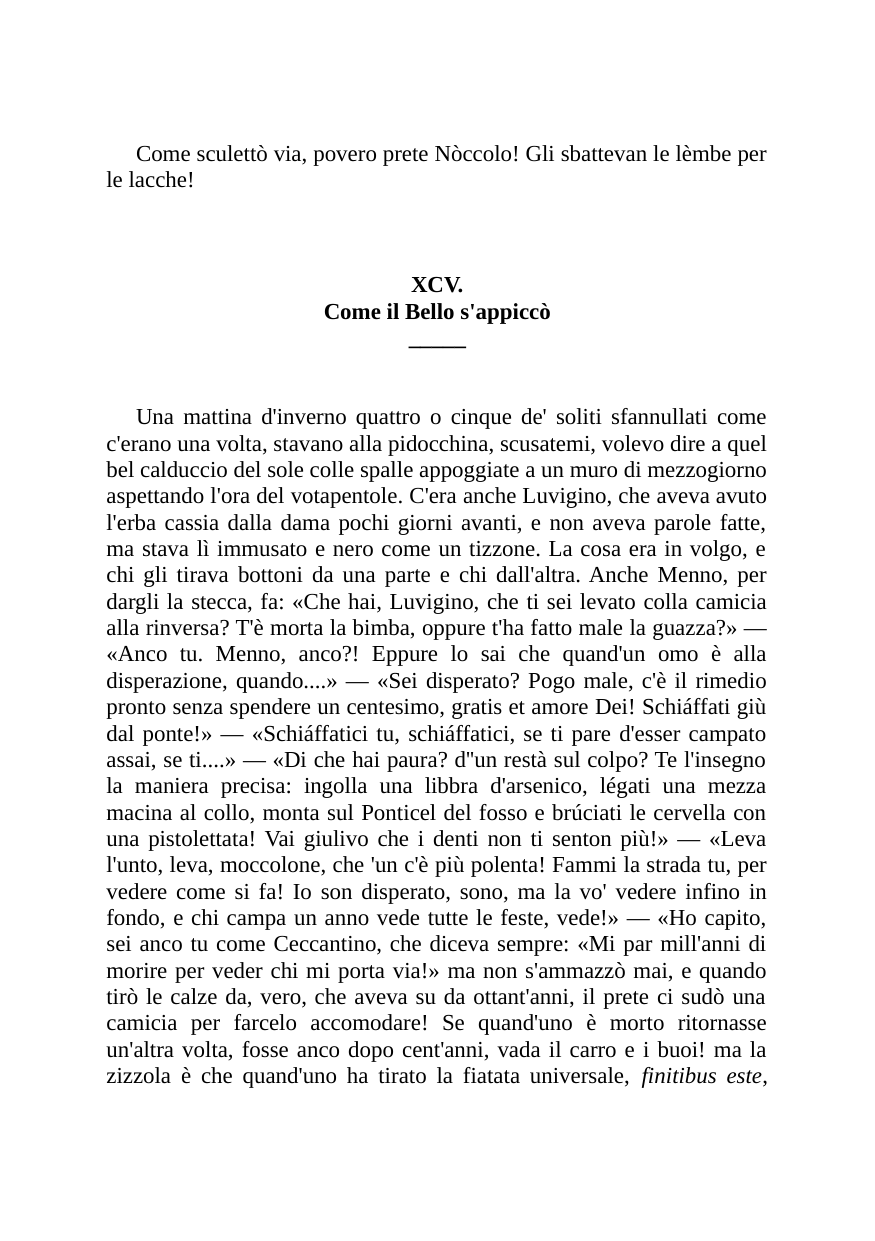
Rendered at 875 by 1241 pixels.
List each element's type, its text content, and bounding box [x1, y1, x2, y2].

text Come il Bello s'appiccò [106, 298, 768, 324]
text XCV. [106, 272, 768, 298]
text Come sculettò via, povero prete Nòccolo! Gli sbattevan le lèmbe per le lacche! [106, 140, 768, 192]
text _____ [106, 324, 768, 351]
text Una mattina d'inverno quattro o cinque de' soliti sfannullati come c'erano una volta, stavano alla pidocchina, scusatemi, volevo dire a quel bel calduccio del sole colle spalle appoggiate a un muro di mezzogiorno aspettando l'ora del votapentole. C'era anche Luvigino, che aveva avuto l'erba cassia dalla dama pochi giorni avanti, e non aveva parole fatte, ma stava lì immusato e nero come un tizzone. La cosa era in volgo, e chi gli tirava bottoni da una parte e chi dall'altra. Anche Menno, per dargli la stecca, fa: «Che hai, Luvigino, che ti sei levato colla camicia alla rinversa? T'è morta la bimba, oppure t'ha fatto male la guazza?» — «Anco tu. Menno, anco?! Eppure lo sai che quand'un omo è alla disperazione, quando....» — «Sei disperato? Pogo male, c'è il rimedio pronto senza spendere un centesimo, gratis et amore Dei! Schiáffati giù dal ponte!» — «Schiáffatici tu, schiáffatici, se ti pare d'esser campato assai, se ti....» — «Di che hai paura? d''un restà sul colpo? Te l'insegno la maniera precisa: ingolla una libbra d'arsenico, légati una mezza macina al collo, monta sul Ponticel del fosso e brúciati le cervella con una pistolettata! Vai giulivo che i denti non ti senton più!» — «Leva l'unto, leva, moccolone, che 'un c'è più polenta! Fammi la strada tu, per vedere come si fa! Io son disperato, sono, ma la vo' vedere infino in fondo, e chi campa un anno vede tutte le feste, vede!» — «Ho capito, sei anco tu come Ceccantino, che diceva sempre: «Mi par mill'anni di morire per veder chi mi porta via!» ma non s'ammazzò mai, e quando tirò le calze da, vero, che aveva su da ottant'anni, il prete ci sudò una camicia per farcelo accomodare! Se quand'uno è morto ritornasse un'altra volta, fosse anco dopo cent'anni, vada il carro e i buoi! ma la zizzola è che quand'uno ha tirato la fiatata universale, finitibus este, [106, 403, 768, 1088]
